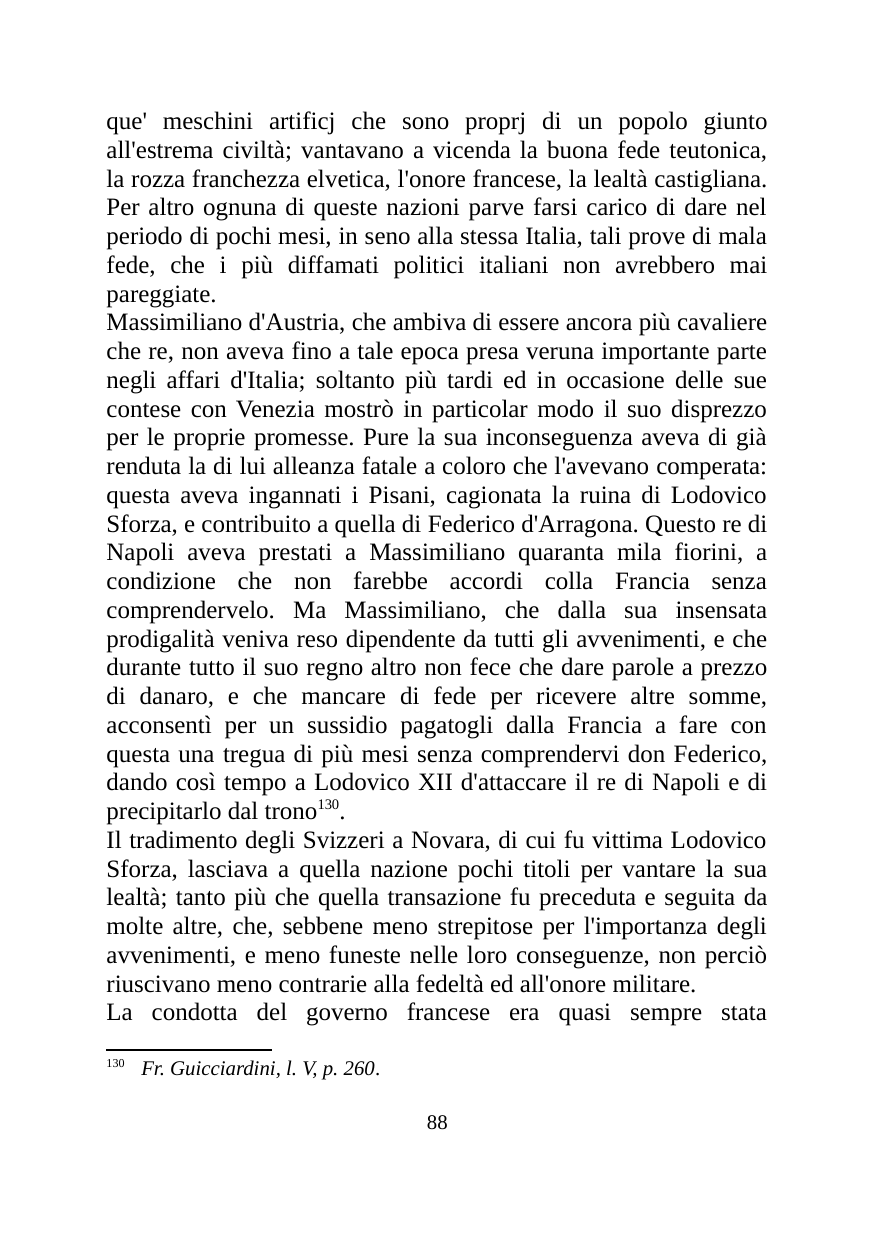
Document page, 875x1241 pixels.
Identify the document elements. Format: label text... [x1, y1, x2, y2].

text Massimiliano d'Austria, che ambiva di essere ancora più cavaliere che re, non aveva fino a tale epoca presa veruna importante parte negli affari d'Italia; soltanto più tardi ed in occasione delle sue contese con Venezia mostrò in particolar modo il suo disprezzo per le proprie promesse. Pure la sua inconseguenza aveva di già renduta la di lui alleanza fatale a coloro che l'avevano comperata: questa aveva ingannati i Pisani, cagionata la ruina di Lodovico Sforza, e contribuito a quella di Federico d'Arragona. Questo re di Napoli aveva prestati a Massimiliano quaranta mila fiorini, a condizione che non farebbe accordi colla Francia senza comprendervelo. Ma Massimiliano, che dalla sua insensata prodigalità veniva reso dipendente da tutti gli avvenimenti, e che durante tutto il suo regno altro non fece che dare parole a prezzo di danaro, e che mancare di fede per ricevere altre somme, acconsentì per un sussidio pagatogli dalla Francia a fare con questa una tregua di più mesi senza comprendervi don Federico, dando così tempo a Lodovico XII d'attaccare il re di Napoli e di precipitarlo dal trono. [106, 307, 768, 825]
text La condotta del governo francese era quasi sempre stata [106, 997, 768, 1026]
text que' meschini artificj che sono proprj di un popolo giunto all'estrema civiltà; vantavano a vicenda la buona fede teutonica, la rozza franchezza elvetica, l'onore francese, la lealtà castigliana. Per altro ognuna di queste nazioni parve farsi carico di dare nel periodo di pochi mesi, in seno alla stessa Italia, tali prove di mala fede, che i più diffamati politici italiani non avrebbero mai pareggiate. [106, 106, 768, 307]
text Il tradimento degli Svizzeri a Novara, di cui fu vittima Lodovico Sforza, lasciava a quella nazione pochi titoli per vantare la sua lealtà; tanto più che quella transazione fu preceduta e seguita da molte altre, che, sebbene meno strepitose per l'importanza degli avvenimenti, e meno funeste nelle loro conseguenze, non perciò riuscivano meno contrarie alla fedeltà ed all'onore militare. [106, 825, 768, 997]
text Fr. Guicciardini, l. V, p. 260. [106, 1056, 768, 1080]
